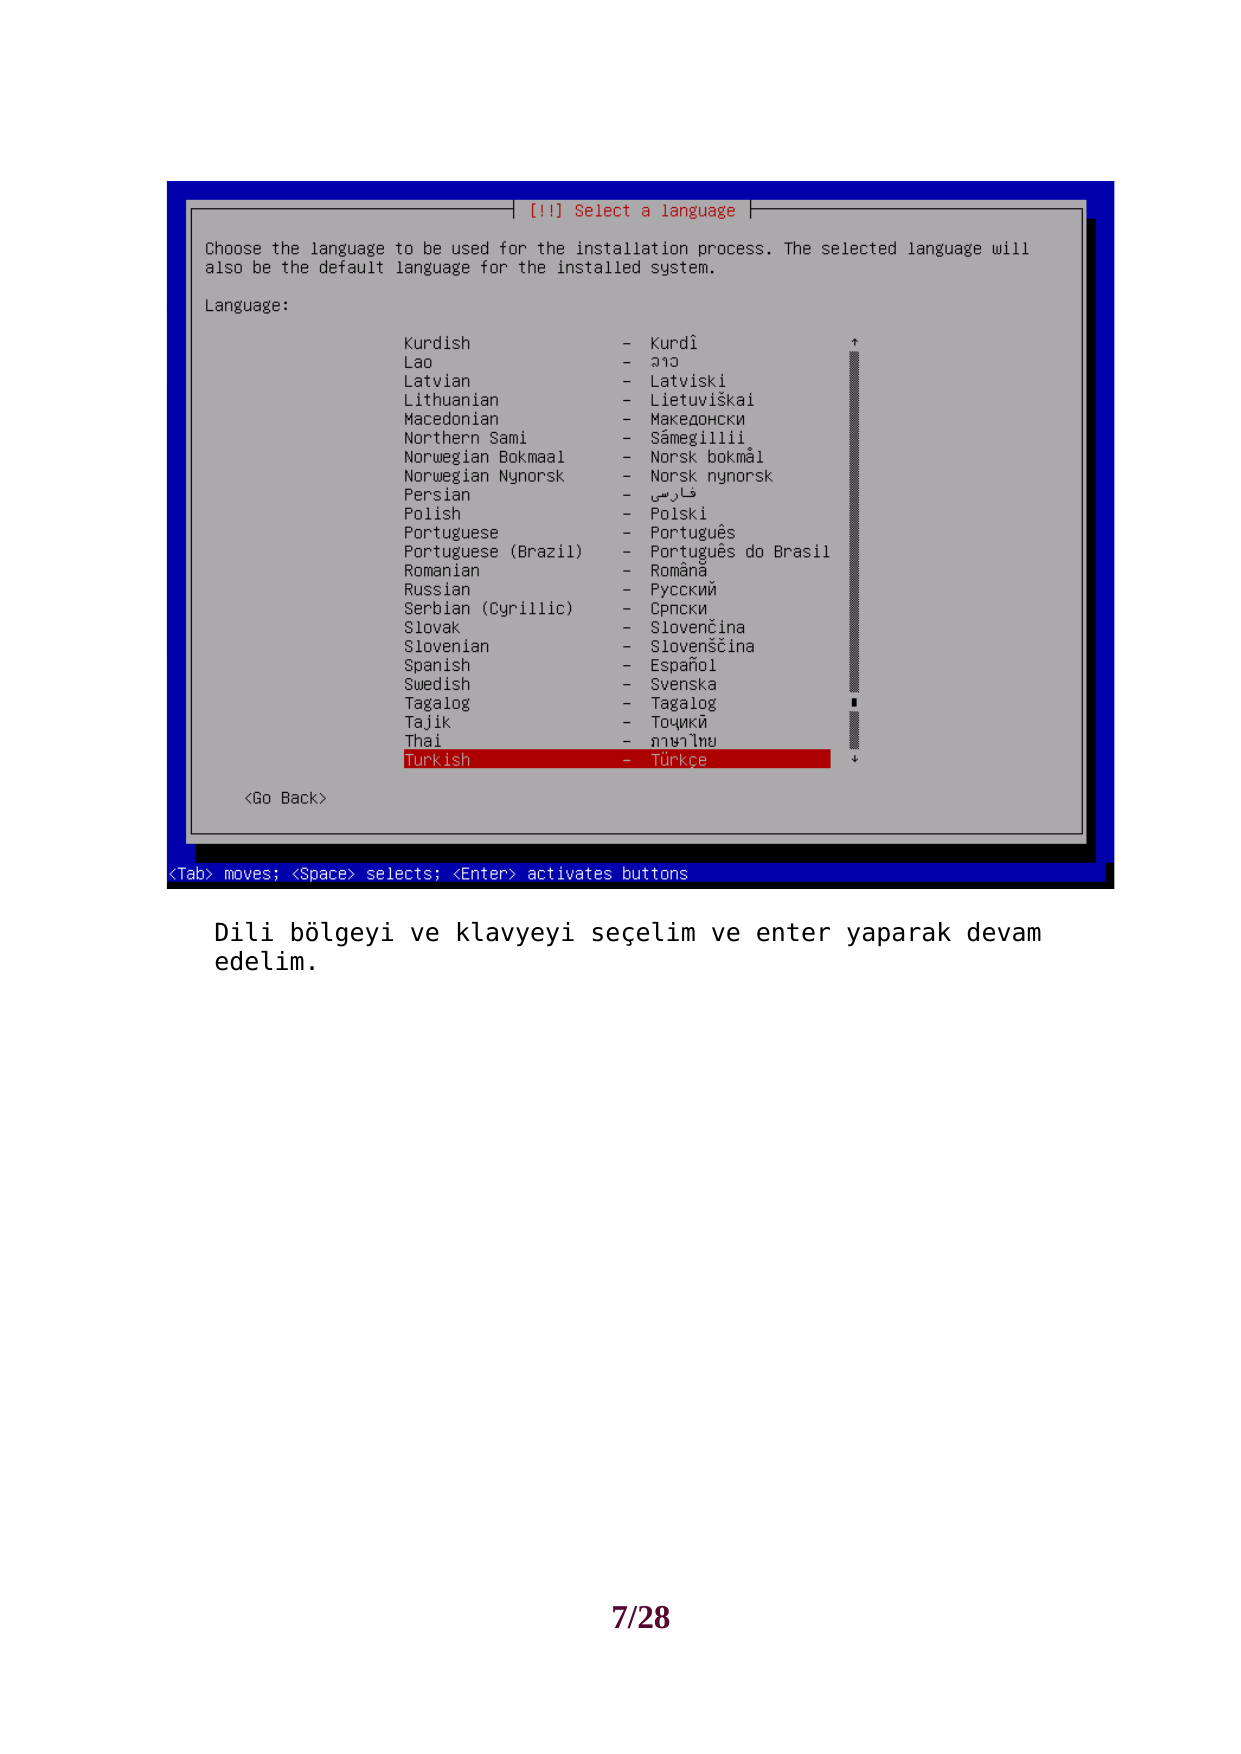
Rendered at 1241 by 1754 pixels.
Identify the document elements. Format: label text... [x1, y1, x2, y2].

picture [166, 181, 1115, 889]
text Dili bölgeyi ve klavyeyi seçelim ve enter yaparak devam edelim. [214, 889, 1123, 976]
